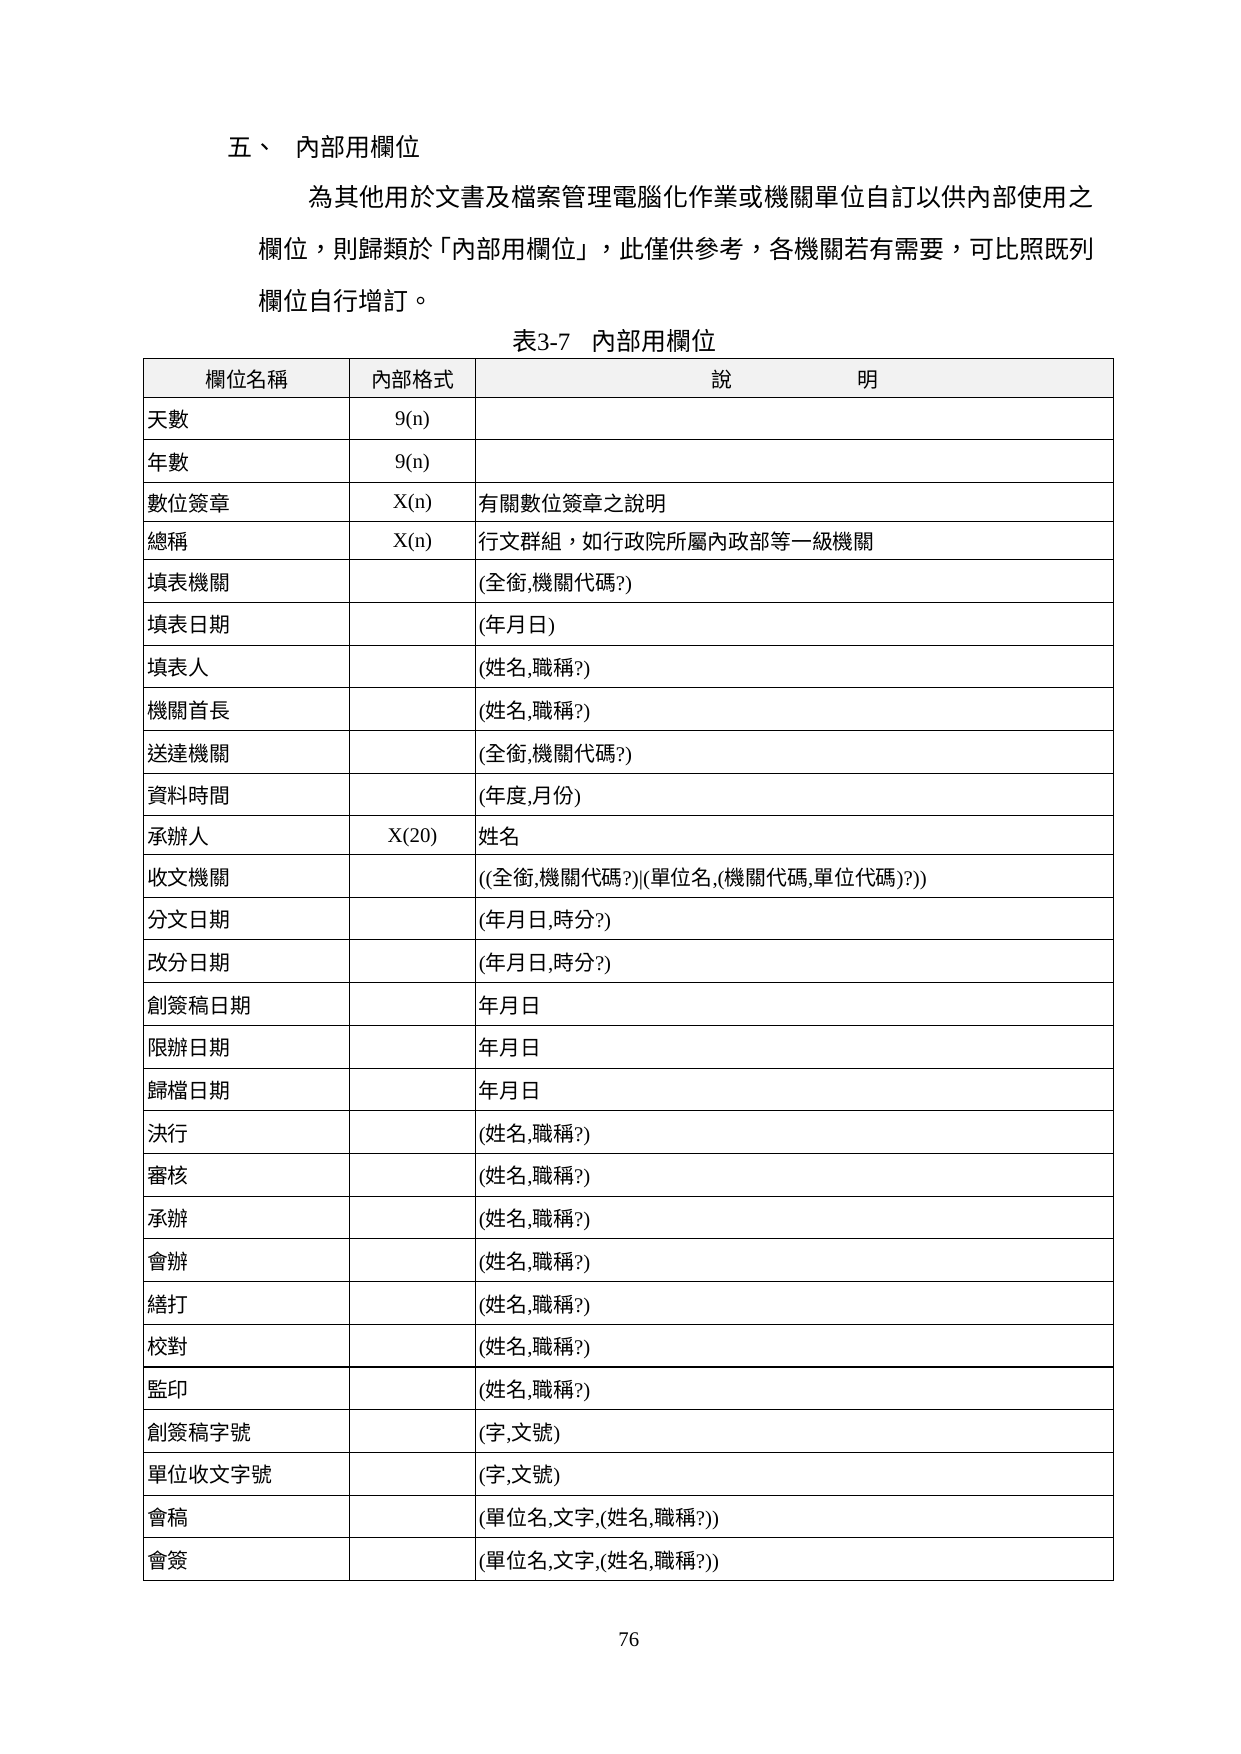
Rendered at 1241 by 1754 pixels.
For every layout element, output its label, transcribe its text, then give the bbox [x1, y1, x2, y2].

table_cell 年月日 [476, 983, 1113, 1025]
table_cell [350, 983, 475, 1025]
table_cell 有關數位簽章之說明 [476, 483, 1113, 521]
table_header 內部格式 [350, 359, 475, 397]
table_cell (字,文號) [476, 1453, 1113, 1494]
table_cell (姓名,職稱?) [476, 688, 1113, 730]
table_cell [350, 1282, 475, 1324]
table_cell (姓名,職稱?) [476, 1197, 1113, 1238]
table_cell (年月日) [476, 603, 1113, 644]
table_cell 姓名 [476, 816, 1113, 854]
table_cell 限辦日期 [144, 1026, 349, 1067]
table_cell (字,文號) [476, 1410, 1113, 1452]
table_cell 分文日期 [144, 898, 349, 939]
list 內部用欄位 [162, 321, 1094, 358]
table_cell 校對 [144, 1325, 349, 1366]
table_cell (姓名,職稱?) [476, 1325, 1113, 1366]
table_cell 填表機關 [144, 560, 349, 602]
table_cell 改分日期 [144, 940, 349, 982]
table_cell [350, 646, 475, 687]
table_cell (單位名,文字,(姓名,職稱?)) [476, 1496, 1113, 1537]
table_cell 承辦人 [144, 816, 349, 854]
table_cell [350, 940, 475, 982]
table_cell 9(n) [350, 398, 475, 439]
table_cell [350, 774, 475, 815]
table_cell [350, 1069, 475, 1110]
table_cell [350, 1239, 475, 1281]
text 為其他用於文書及檔案管理電腦化作業或機關單位自訂以供內部使用之欄位，則歸類於「內部用欄位」，此僅供參考，各機關若有需要，可比照既列欄位自行增訂。 [259, 164, 1094, 321]
table_cell [350, 1538, 475, 1580]
table_cell (姓名,職稱?) [476, 1154, 1113, 1196]
table_cell 監印 [144, 1368, 349, 1409]
table_cell 機關首長 [144, 688, 349, 730]
table_cell (姓名,職稱?) [476, 1282, 1113, 1324]
table_cell [476, 398, 1113, 439]
table_cell X(n) [350, 522, 475, 559]
table_header 說 明 [476, 359, 1113, 397]
table_cell 會辦 [144, 1239, 349, 1281]
table_cell ((全銜,機關代碼?)|(單位名,(機關代碼,單位代碼)?)) [476, 855, 1113, 897]
table_cell 單位收文字號 [144, 1453, 349, 1494]
table_cell (全銜,機關代碼?) [476, 560, 1113, 602]
table_cell [350, 1026, 475, 1067]
table_cell [350, 1111, 475, 1153]
table_cell 會簽 [144, 1538, 349, 1580]
table_cell 創簽稿日期 [144, 983, 349, 1025]
table_cell 總稱 [144, 522, 349, 559]
table_cell [350, 1325, 475, 1366]
table_cell 收文機關 [144, 855, 349, 897]
table_cell 會稿 [144, 1496, 349, 1537]
table_cell (全銜,機關代碼?) [476, 731, 1113, 773]
subtitle 內部用欄位 [227, 127, 1094, 164]
table_cell 年數 [144, 440, 349, 482]
table_cell 9(n) [350, 440, 475, 482]
table_cell [350, 898, 475, 939]
table_cell 繕打 [144, 1282, 349, 1324]
table_cell [350, 1368, 475, 1409]
table_cell (年度,月份) [476, 774, 1113, 815]
table_cell [350, 688, 475, 730]
table_cell (姓名,職稱?) [476, 1239, 1113, 1281]
table_cell 行文群組，如行政院所屬內政部等一級機關 [476, 522, 1113, 559]
table_cell 歸檔日期 [144, 1069, 349, 1110]
table_cell 送達機關 [144, 731, 349, 773]
table_cell [476, 440, 1113, 482]
table_cell 審核 [144, 1154, 349, 1196]
table_cell [350, 1410, 475, 1452]
table_cell 年月日 [476, 1069, 1113, 1110]
table_cell (姓名,職稱?) [476, 1368, 1113, 1409]
table_cell [350, 560, 475, 602]
table_cell (年月日,時分?) [476, 898, 1113, 939]
table_cell X(n) [350, 483, 475, 521]
table_cell 承辦 [144, 1197, 349, 1238]
table_cell 填表人 [144, 646, 349, 687]
table_cell 資料時間 [144, 774, 349, 815]
table_cell [350, 731, 475, 773]
table_cell 創簽稿字號 [144, 1410, 349, 1452]
table_cell 天數 [144, 398, 349, 439]
table_cell (年月日,時分?) [476, 940, 1113, 982]
table_cell [350, 1496, 475, 1537]
table_cell [350, 855, 475, 897]
table_header 欄位名稱 [144, 359, 349, 397]
table_cell 填表日期 [144, 603, 349, 644]
table_cell [350, 1453, 475, 1494]
table_cell (單位名,文字,(姓名,職稱?)) [476, 1538, 1113, 1580]
table_cell [350, 1197, 475, 1238]
table_cell (姓名,職稱?) [476, 646, 1113, 687]
table_cell [350, 1154, 475, 1196]
table_cell 年月日 [476, 1026, 1113, 1067]
table_cell 決行 [144, 1111, 349, 1153]
table_cell 數位簽章 [144, 483, 349, 521]
table_cell [350, 603, 475, 644]
table_cell (姓名,職稱?) [476, 1111, 1113, 1153]
table_cell X(20) [350, 816, 475, 854]
